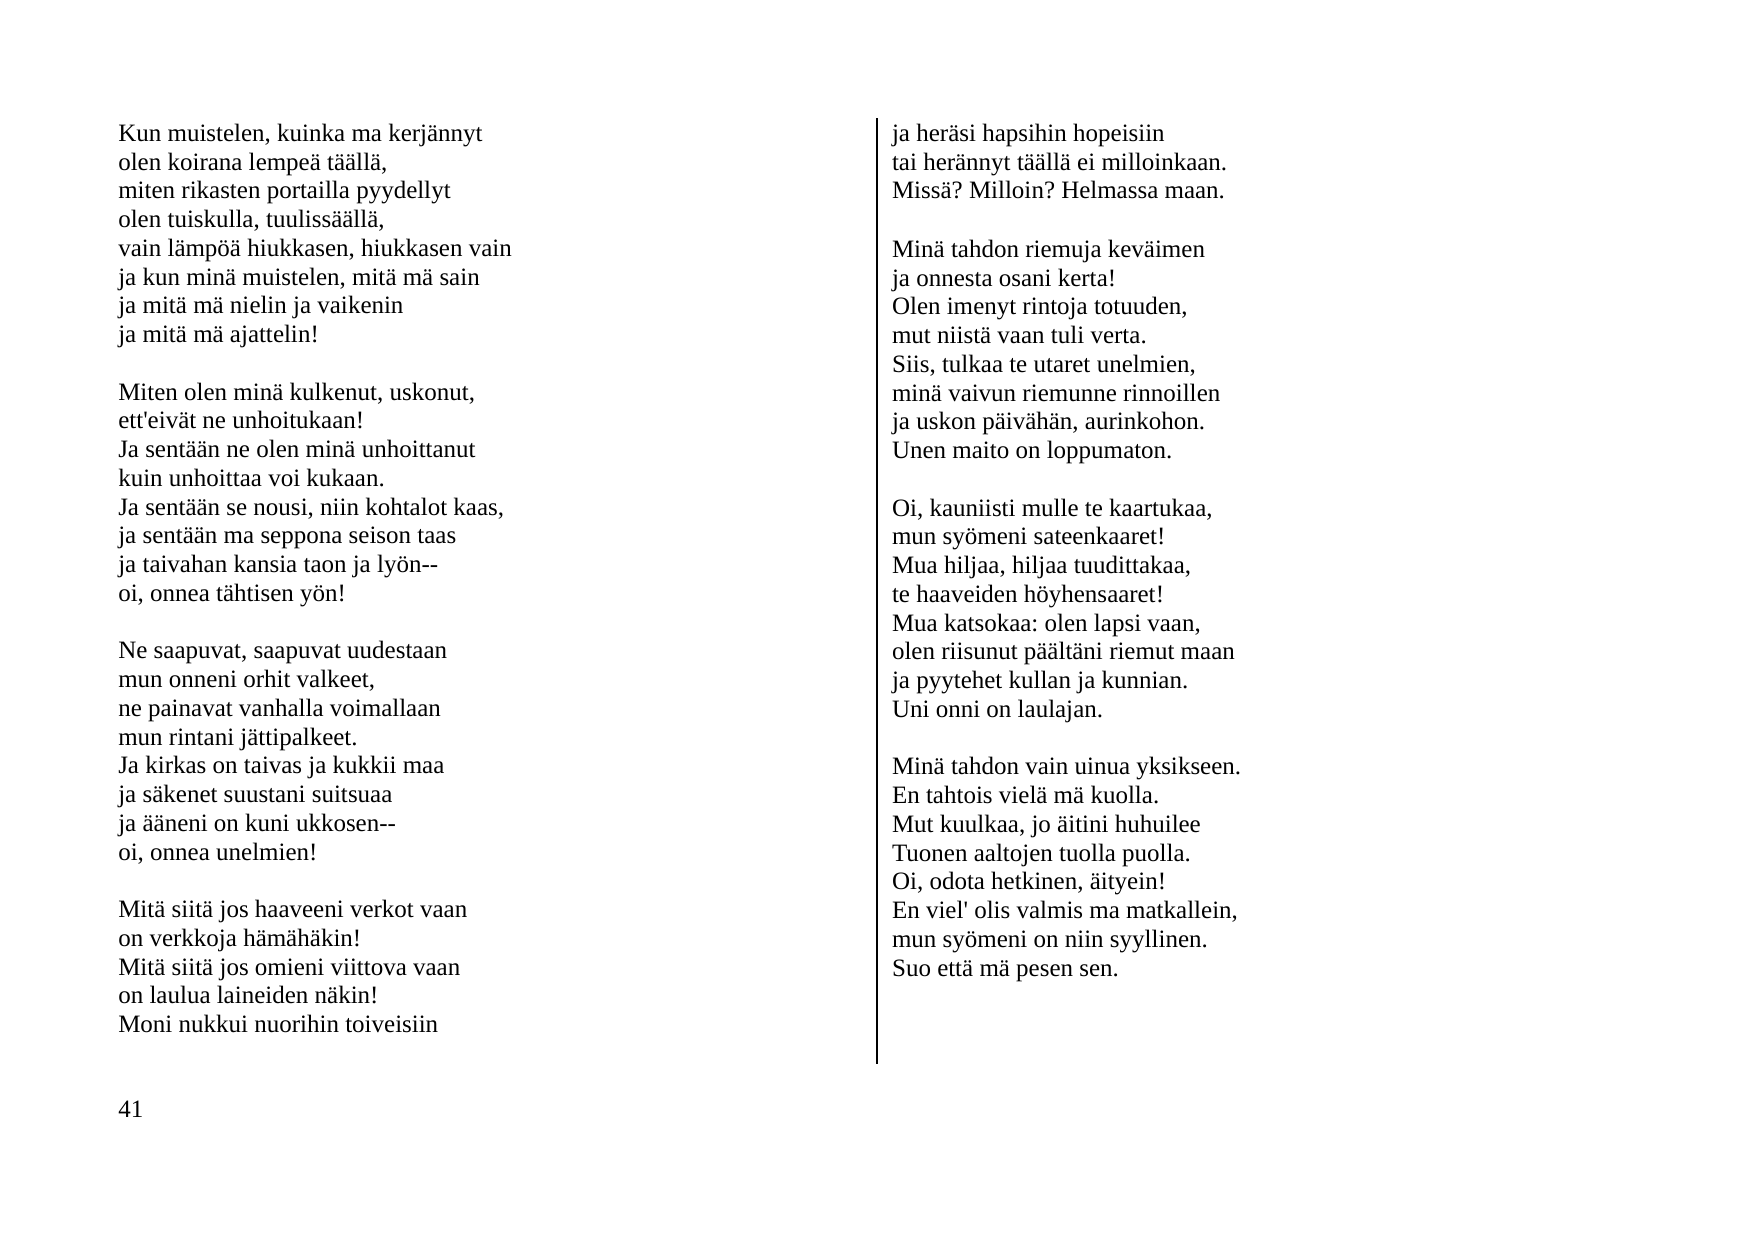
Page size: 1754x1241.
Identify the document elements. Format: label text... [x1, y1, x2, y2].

text Tuonen aaltojen tuolla puolla. [892, 838, 1635, 866]
text ne painavat vanhalla voimallaan [118, 693, 862, 722]
text Siis, tulkaa te utaret unelmien, [892, 349, 1635, 378]
text Ja sentään se nousi, niin kohtalot kaas, [118, 492, 862, 521]
text minä vaivun riemunne rinnoillen [892, 378, 1635, 406]
text olen riisunut päältäni riemut maan [892, 636, 1635, 665]
text Mua katsokaa: olen lapsi vaan, [892, 608, 1635, 636]
text ja heräsi hapsihin hopeisiin [892, 118, 1635, 147]
text kuin unhoittaa voi kukaan. [118, 463, 862, 492]
text Mitä siitä jos omieni viittova vaan [118, 952, 862, 981]
text ett'eivät ne unhoitukaan! [118, 406, 862, 434]
text mun onneni orhit valkeet, [118, 664, 862, 693]
text mun syömeni sateenkaaret! [892, 521, 1635, 550]
text miten rikasten portailla pyydellyt [118, 176, 862, 204]
text Minä tahdon vain uinua yksikseen. [892, 751, 1635, 780]
text mun syömeni on niin syyllinen. [892, 924, 1635, 953]
text ja säkenet suustani suitsuaa [118, 779, 862, 808]
text ja uskon päivähän, aurinkohon. [892, 406, 1635, 435]
text on verkkoja hämähäkin! [118, 923, 862, 952]
text olen koirana lempeä täällä, [118, 147, 862, 176]
text oi, onnea unelmien! [118, 837, 862, 866]
text Ja kirkas on taivas ja kukkii maa [118, 751, 862, 779]
text Mua hiljaa, hiljaa tuudittakaa, [892, 550, 1635, 579]
text Olen imenyt rintoja totuuden, [892, 291, 1635, 320]
text ja taivahan kansia taon ja lyön-- [118, 549, 862, 578]
text Minä tahdon riemuja keväimen [892, 234, 1635, 263]
text Unen maito on loppumaton. [892, 435, 1635, 464]
text te haaveiden höyhensaaret! [892, 579, 1635, 608]
text Ja sentään ne olen minä unhoittanut [118, 434, 862, 463]
text ja ääneni on kuni ukkosen-- [118, 808, 862, 837]
text ja onnesta osani kerta! [892, 263, 1635, 291]
text mun rintani jättipalkeet. [118, 722, 862, 751]
text ja sentään ma seppona seison taas [118, 521, 862, 549]
text Mitä siitä jos haaveeni verkot vaan [118, 894, 862, 923]
text En tahtois vielä mä kuolla. [892, 780, 1635, 809]
text olen tuiskulla, tuulissäällä, [118, 204, 862, 233]
text Moni nukkui nuorihin toiveisiin [118, 1009, 862, 1038]
text Kun muistelen, kuinka ma kerjännyt [118, 118, 862, 147]
text oi, onnea tähtisen yön! [118, 578, 862, 607]
text ja kun minä muistelen, mitä mä sain [118, 262, 862, 291]
text mut niistä vaan tuli verta. [892, 320, 1635, 349]
text ja pyytehet kullan ja kunnian. [892, 665, 1635, 694]
text vain lämpöä hiukkasen, hiukkasen vain [118, 233, 862, 262]
text Oi, kauniisti mulle te kaartukaa, [892, 493, 1635, 521]
text Oi, odota hetkinen, äityein! [892, 866, 1635, 895]
text ja mitä mä ajattelin! [118, 319, 862, 348]
text Missä? Milloin? Helmassa maan. [892, 176, 1635, 204]
text Ne saapuvat, saapuvat uudestaan [118, 636, 862, 664]
text tai herännyt täällä ei milloinkaan. [892, 147, 1635, 176]
text Uni onni on laulajan. [892, 694, 1635, 723]
text Mut kuulkaa, jo äitini huhuilee [892, 809, 1635, 838]
text ja mitä mä nielin ja vaikenin [118, 291, 862, 319]
text En viel' olis valmis ma matkallein, [892, 895, 1635, 924]
text on laulua laineiden näkin! [118, 981, 862, 1009]
text Suo että mä pesen sen. [892, 953, 1635, 981]
text Miten olen minä kulkenut, uskonut, [118, 377, 862, 406]
